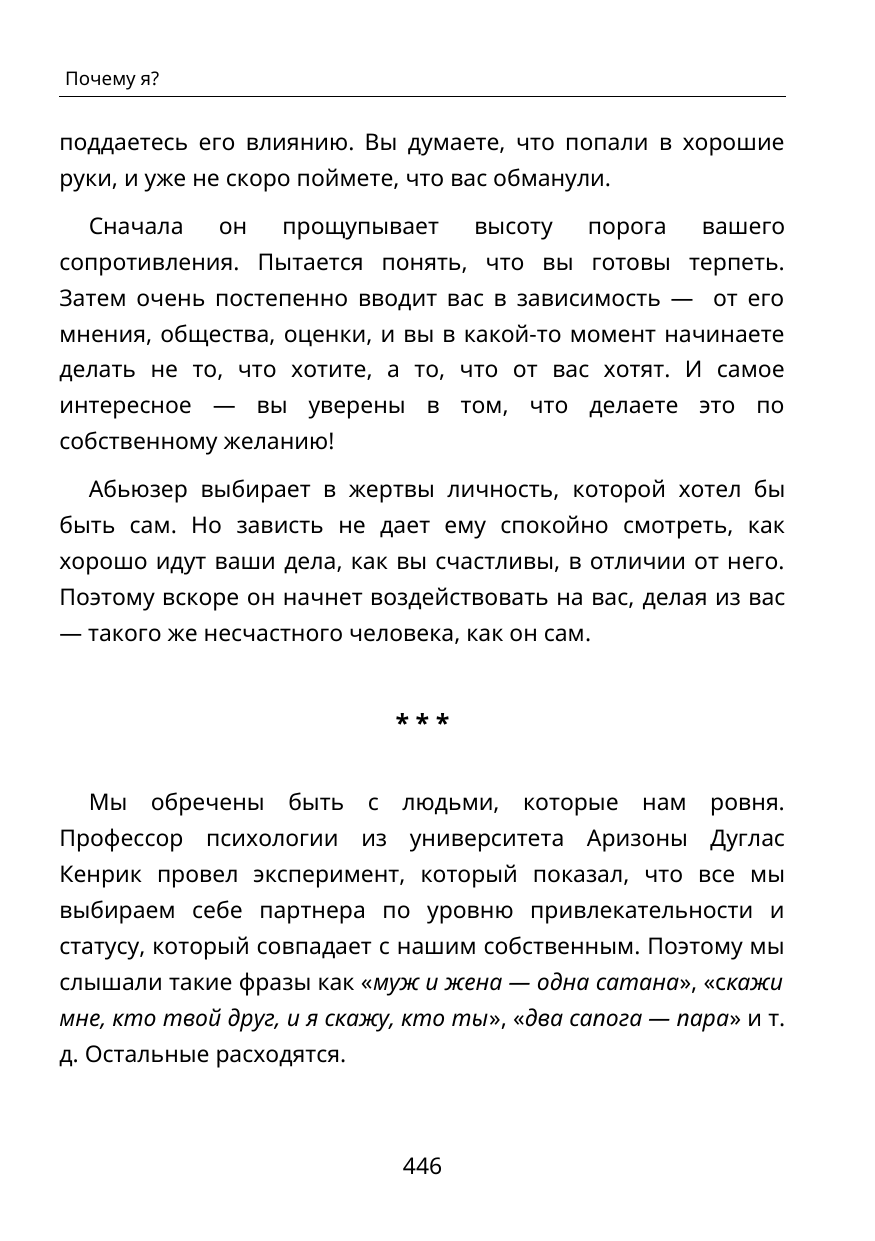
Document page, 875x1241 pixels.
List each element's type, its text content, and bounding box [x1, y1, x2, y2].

subtitle * * * [59, 706, 786, 740]
text Мы обречены быть с людьми, которые нам ровня. Профессор психологии из университета Аризоны Дуглас Кенрик провел эксперимент, который показал, что все мы выбираем себе партнера по уровню привлекательности и статусу, который совпадает с нашим собственным. Поэтому мы слышали такие фразы как «муж и жена — одна сатана», «скажи мне, кто твой друг, и я скажу, кто ты», «два сапога — пара» и т. д. Остальные расходятся. [59, 786, 786, 1069]
text поддаетесь его влиянию. Вы думаете, что попали в хорошие руки, и уже не скоро поймете, что вас обманули. [59, 126, 786, 193]
text Абьюзер выбирает в жертвы личность, которой хотел бы быть сам. Но зависть не дает ему спокойно смотреть, как хорошо идут ваши дела, как вы счастливы, в отличии от него. Поэтому вскоре он начнет воздействовать на вас, делая из вас — такого же несчастного человека, как он сам. [59, 473, 786, 648]
text Сначала он прощупывает высоту порога вашего сопротивления. Пытается понять, что вы готовы терпеть. Затем очень постепенно вводит вас в зависимость — от его мнения, общества, оценки, и вы в какой-то момент начинаете делать не то, что хотите, а то, что от вас хотят. И самое интересное — вы уверены в том, что делаете это по собственному желанию! [59, 210, 786, 457]
